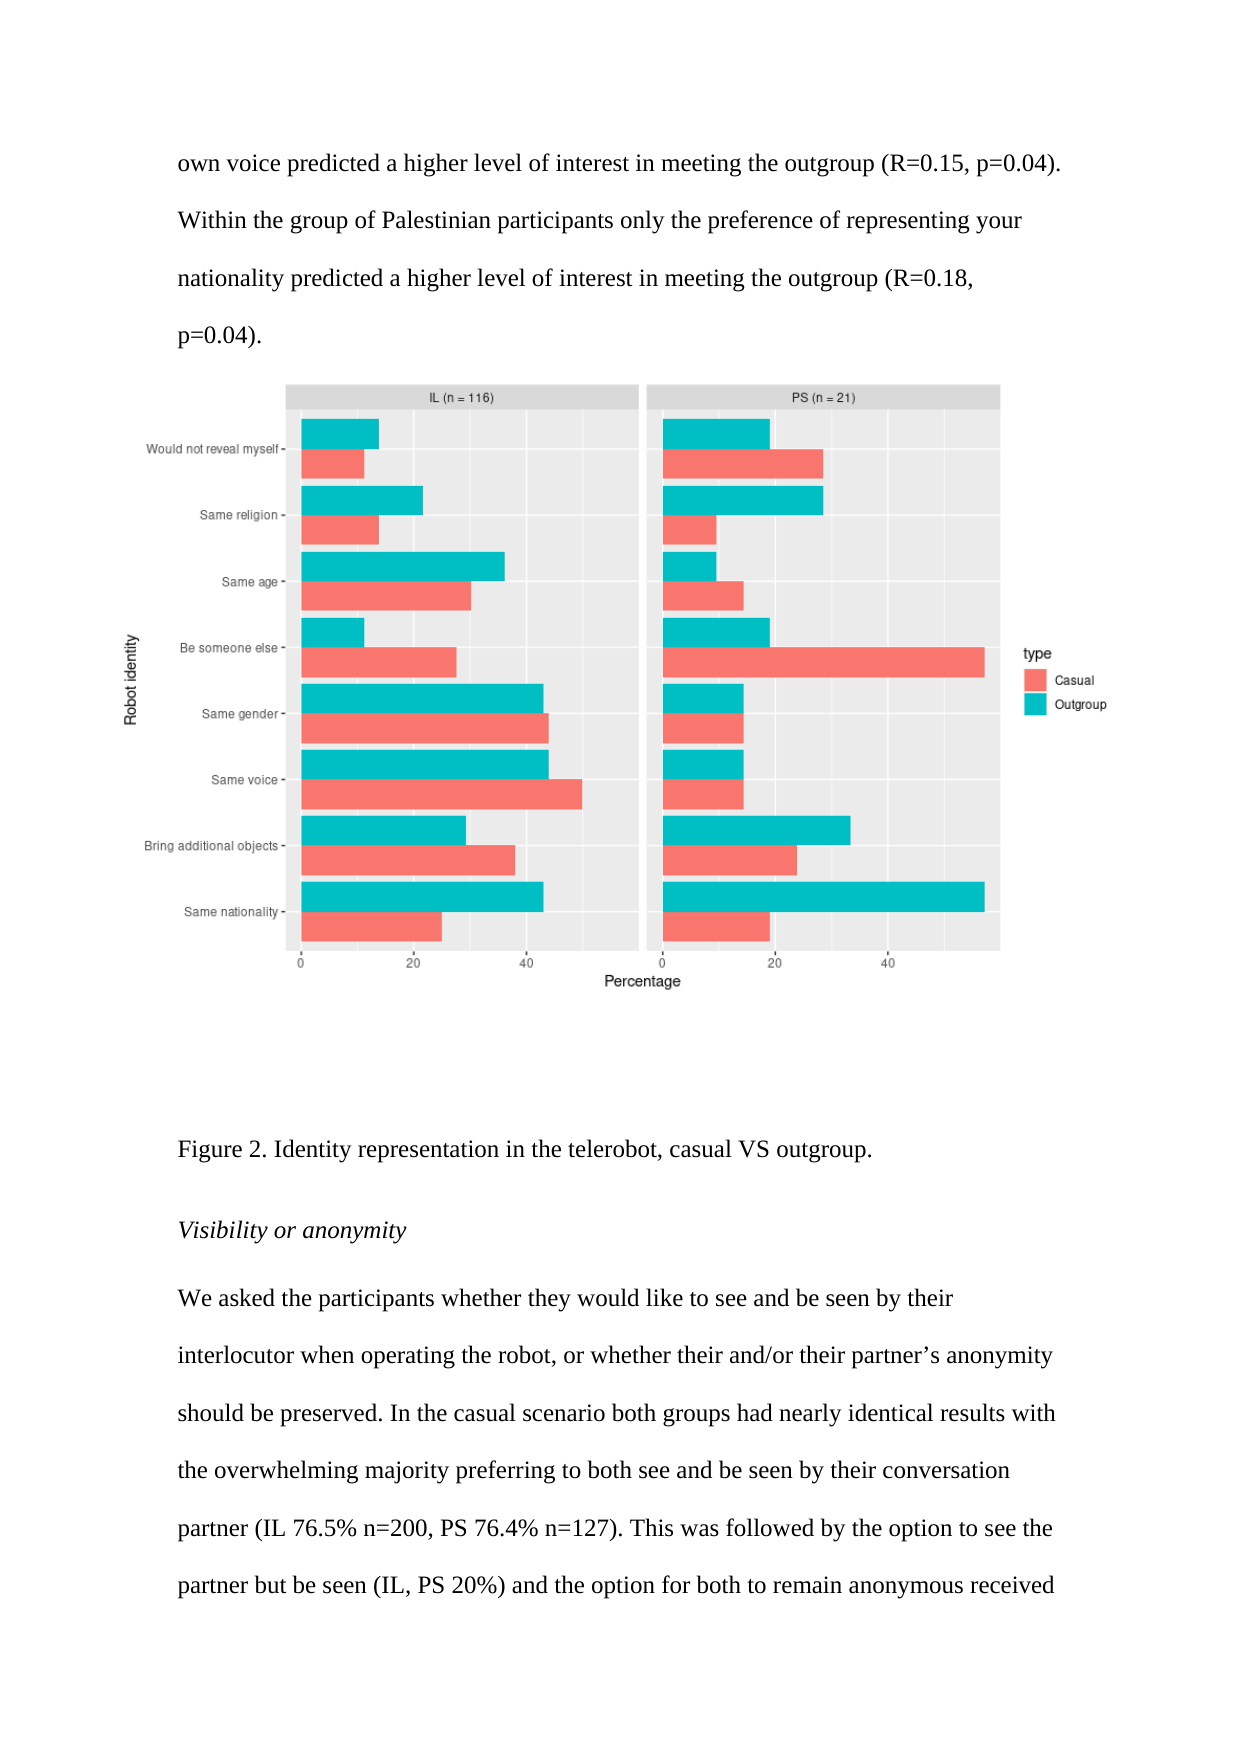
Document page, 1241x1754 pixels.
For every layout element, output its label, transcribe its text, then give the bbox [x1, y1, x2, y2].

text We asked the participants whether they would like to see and be seen by their interlocutor when operating the robot, or whether their and/or their partner’s anonymity should be preserved. In the casual scenario both groups had nearly identical results with the overwhelming majority preferring to both see and be seen by their conversation partner (IL 76.5% n=200, PS 76.4% n=127). This was followed by the option to see the partner but be seen (IL, PS 20%) and the option for both to remain anonymous received [177, 1283, 1063, 1599]
subtitle Visibility or anonymity [177, 1215, 1004, 1244]
text Figure 2. Identity representation in the telerobot, casual VS outgroup. [177, 1134, 1063, 1163]
text own voice predicted a higher level of interest in meeting the outgroup (R=0.15, p=0.04). Within the group of Palestinian participants only the preference of representing your nationality predicted a higher level of interest in meeting the outgroup (R=0.18, p=0.04). [177, 148, 1063, 349]
picture [117, 377, 1123, 998]
